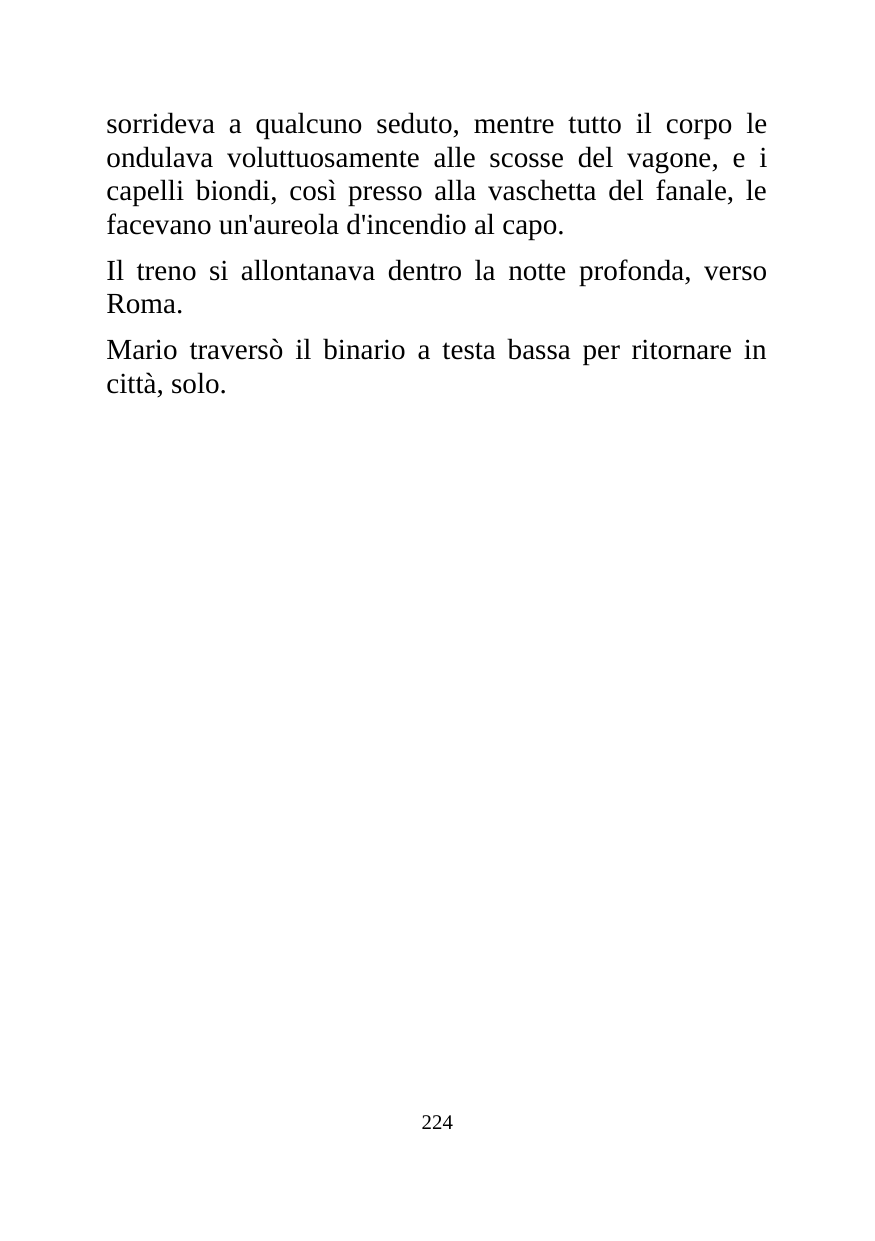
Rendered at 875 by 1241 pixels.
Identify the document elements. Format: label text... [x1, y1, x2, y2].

text Il treno si allontanava dentro la notte profonda, verso Roma. [106, 253, 768, 320]
text Mario traversò il binario a testa bassa per ritornare in città, solo. [106, 332, 768, 399]
text sorrideva a qualcuno seduto, mentre tutto il corpo le ondulava voluttuosamente alle scosse del vagone, e i capelli biondi, così presso alla vaschetta del fanale, le facevano un'aureola d'incendio al capo. [106, 106, 768, 240]
